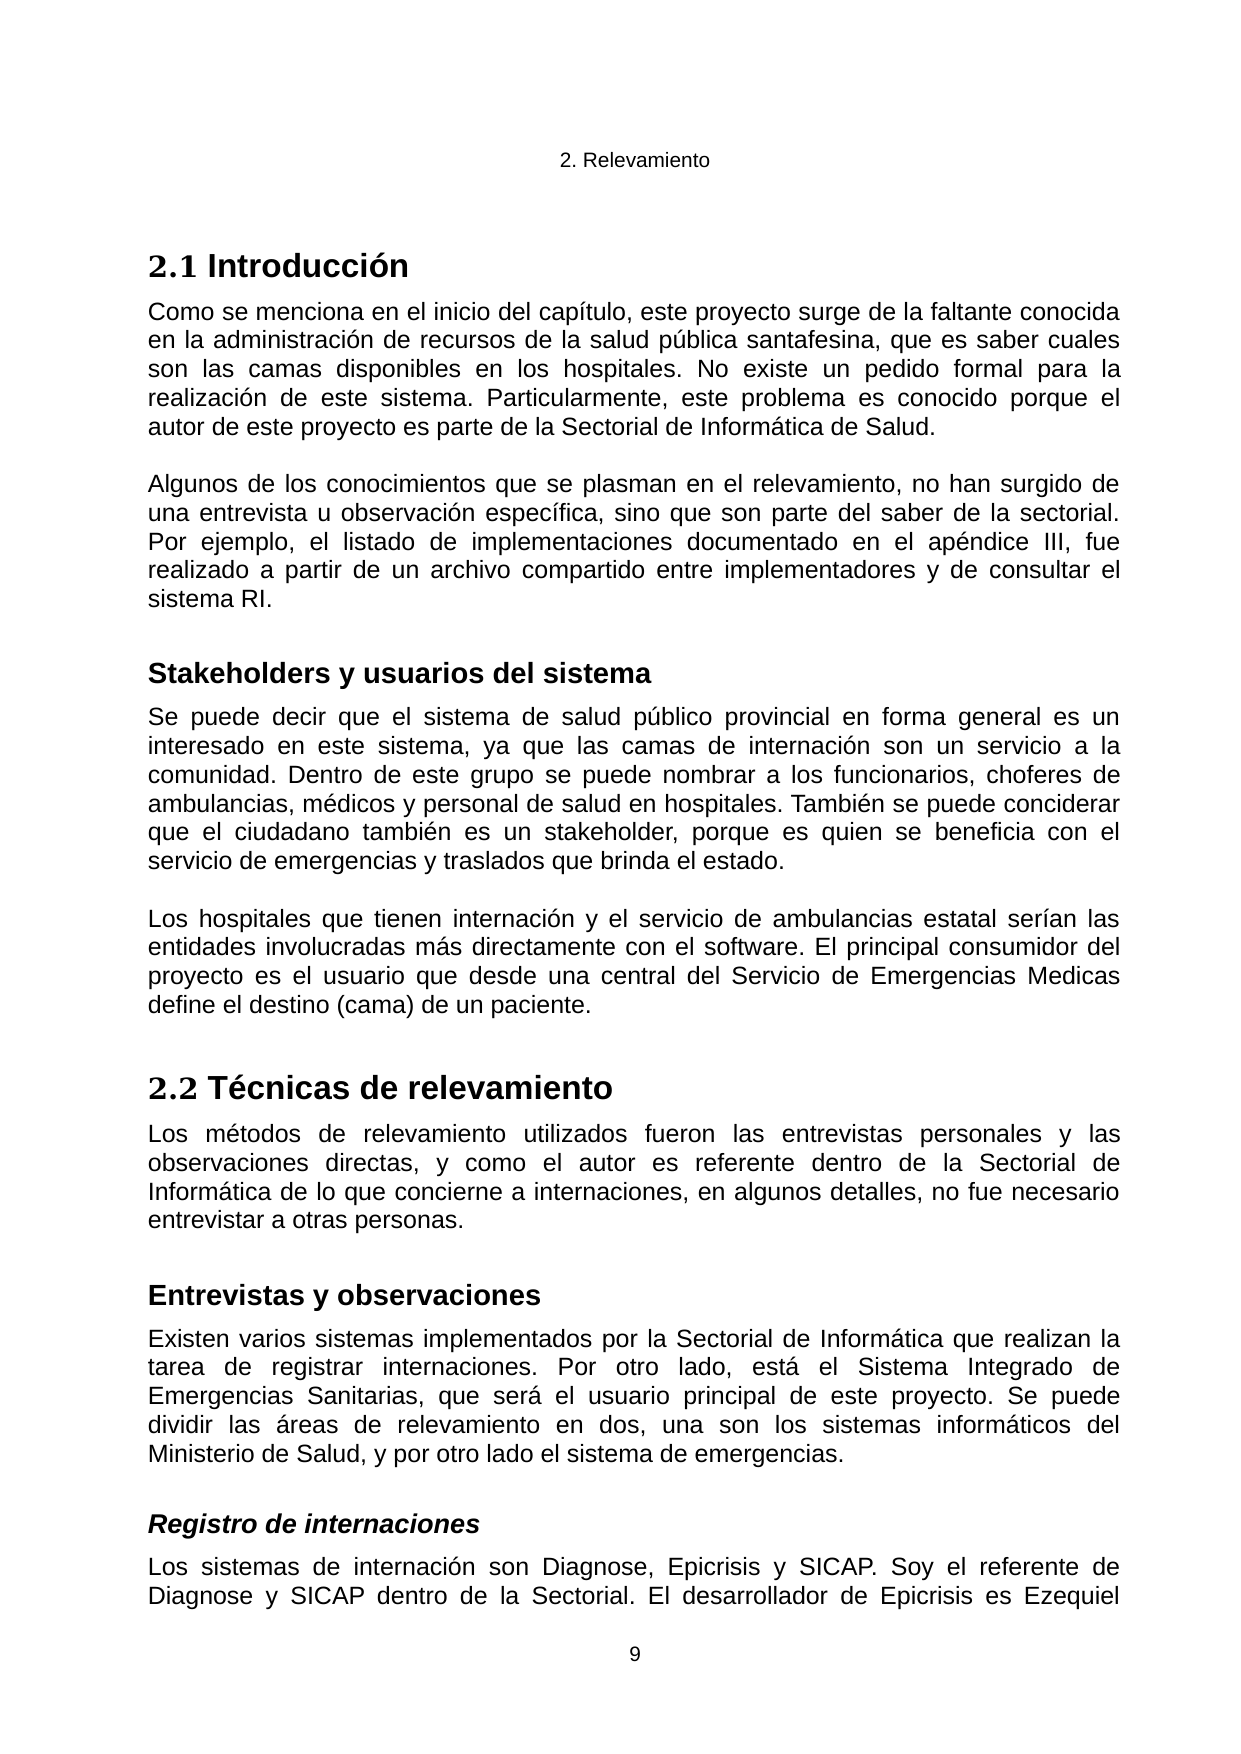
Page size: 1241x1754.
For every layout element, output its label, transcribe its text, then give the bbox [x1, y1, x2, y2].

text Como se menciona en el inicio del capítulo, este proyecto surge de la faltante conocida en la administración de recursos de la salud pública santafesina, que es saber cuales son las camas disponibles en los hospitales. No existe un pedido formal para la realización de este sistema. Particularmente, este problema es conocido porque el autor de este proyecto es parte de la Sectorial de Informática de Salud. [148, 297, 1122, 441]
subtitle Registro de internaciones [148, 1508, 1122, 1540]
text Los métodos de relevamiento utilizados fueron las entrevistas personales y las observaciones directas, y como el autor es referente dentro de la Sectorial de Informática de lo que concierne a internaciones, en algunos detalles, no fue necesario entrevistar a otras personas. [148, 1119, 1122, 1234]
text Los hospitales que tienen internación y el servicio de ambulancias estatal serían las entidades involucradas más directamente con el software. El principal consumidor del proyecto es el usuario que desde una central del Servicio de Emergencias Medicas define el destino (cama) de un paciente. [148, 904, 1122, 1019]
text Se puede decir que el sistema de salud público provincial en forma general es un interesado en este sistema, ya que las camas de internación son un servicio a la comunidad. Dentro de este grupo se puede nombrar a los funcionarios, choferes de ambulancias, médicos y personal de salud en hospitales. También se puede conciderar que el ciudadano también es un stakeholder, porque es quien se beneficia con el servicio de emergencias y traslados que brinda el estado. [148, 702, 1122, 875]
text Existen varios sistemas implementados por la Sectorial de Informática que realizan la tarea de registrar internaciones. Por otro lado, está el Sistema Integrado de Emergencias Sanitarias, que será el usuario principal de este proyecto. Se puede dividir las áreas de relevamiento en dos, una son los sistemas informáticos del Ministerio de Salud, y por otro lado el sistema de emergencias. [148, 1323, 1122, 1467]
subtitle 2.1 Introducción [148, 246, 1122, 284]
text Algunos de los conocimientos que se plasman en el relevamiento, no han surgido de una entrevista u observación específica, sino que son parte del saber de la sectorial. Por ejemplo, el listado de implementaciones documentado en el apéndice III, fue realizado a partir de un archivo compartido entre implementadores y de consultar el sistema RI. [148, 469, 1122, 613]
subtitle Stakeholders y usuarios del sistema [148, 656, 1122, 690]
subtitle Entrevistas y observaciones [148, 1277, 1122, 1311]
subtitle 2.2 Técnicas de relevamiento [148, 1068, 1122, 1107]
text Los sistemas de internación son Diagnose, Epicrisis y SICAP. Soy el referente de Diagnose y SICAP dentro de la Sectorial. El desarrollador de Epicrisis es Ezequiel [148, 1552, 1122, 1610]
